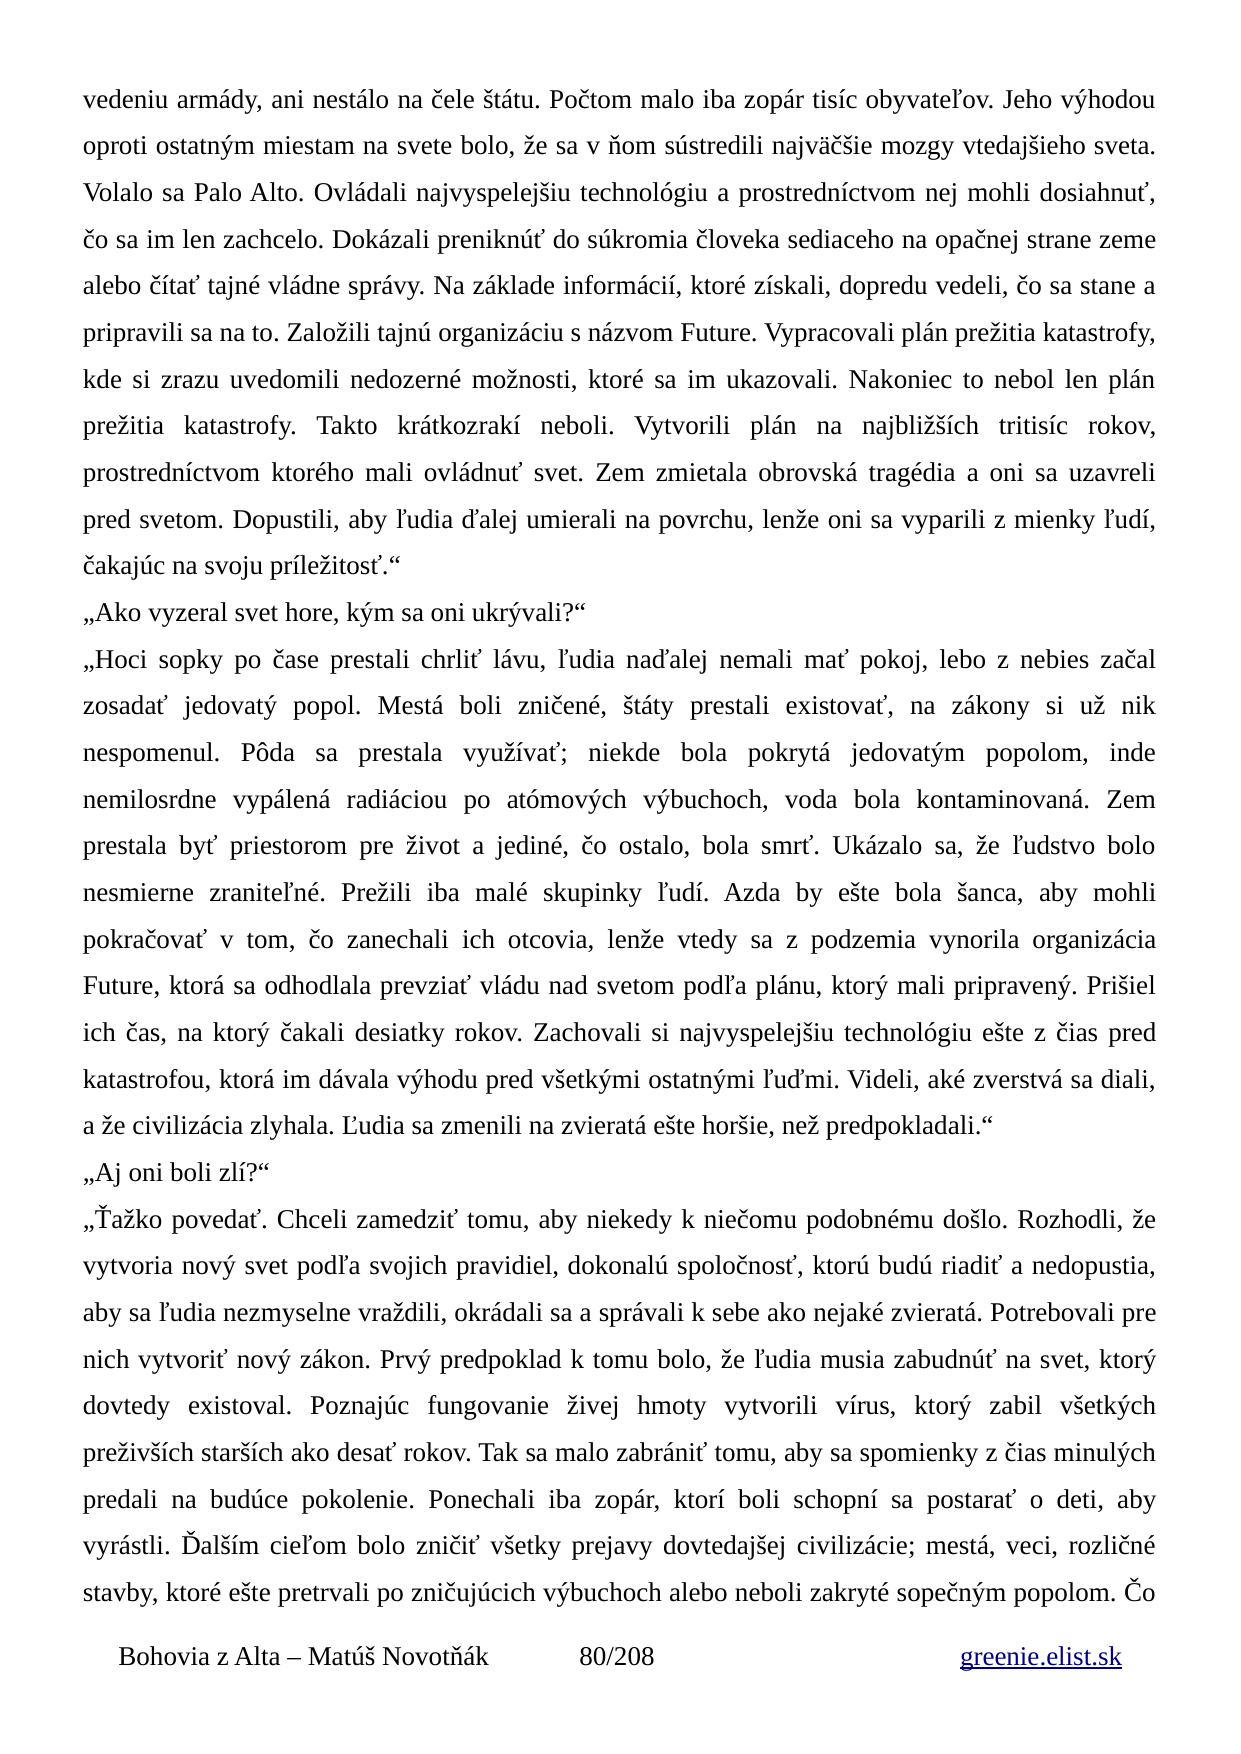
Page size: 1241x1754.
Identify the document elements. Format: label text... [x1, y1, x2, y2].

text „Ťažko povedať. Chceli zamedziť tomu, aby niekedy k niečomu podobnému došlo. Rozhodli, že vytvoria nový svet podľa svojich pravidiel, dokonalú spoločnosť, ktorú budú riadiť a nedopustia, aby sa ľudia nezmyselne vraždili, okrádali sa a správali k sebe ako nejaké zvieratá. Potrebovali pre nich vytvoriť nový zákon. Prvý predpoklad k tomu bolo, že ľudia musia zabudnúť na svet, ktorý dovtedy existoval. Poznajúc fungovanie živej hmoty vytvorili vírus, ktorý zabil všetkých preživších starších ako desať rokov. Tak sa malo zabrániť tomu, aby sa spomienky z čias minulých predali na budúce pokolenie. Ponechali iba zopár, ktorí boli schopní sa postarať o deti, aby vyrástli. Ďalším cieľom bolo zničiť všetky prejavy dovtedajšej civilizácie; mestá, veci, rozličné stavby, ktoré ešte pretrvali po zničujúcich výbuchoch alebo neboli zakryté sopečným popolom. Čo [83, 1203, 1157, 1607]
text vedeniu armády, ani nestálo na čele štátu. Počtom malo iba zopár tisíc obyvateľov. Jeho výhodou oproti ostatným miestam na svete bolo, že sa v ňom sústredili najväčšie mozgy vtedajšieho sveta. Volalo sa Palo Alto. Ovládali najvyspelejšiu technológiu a prostredníctvom nej mohli dosiahnuť, čo sa im len zachcelo. Dokázali preniknúť do súkromia človeka sediaceho na opačnej strane zeme alebo čítať tajné vládne správy. Na základe informácií, ktoré získali, dopredu vedeli, čo sa stane a pripravili sa na to. Založili tajnú organizáciu s názvom Future. Vypracovali plán prežitia katastrofy, kde si zrazu uvedomili nedozerné možnosti, ktoré sa im ukazovali. Nakoniec to nebol len plán prežitia katastrofy. Takto krátkozrakí neboli. Vytvorili plán na najbližších tritisíc rokov, prostredníctvom ktorého mali ovládnuť svet. Zem zmietala obrovská tragédia a oni sa uzavreli pred svetom. Dopustili, aby ľudia ďalej umierali na povrchu, lenže oni sa vyparili z mienky ľudí, čakajúc na svoju príležitosť.“ [83, 83, 1157, 581]
text „Aj oni boli zlí?“ [83, 1156, 1157, 1187]
text „Hoci sopky po čase prestali chrliť lávu, ľudia naďalej nemali mať pokoj, lebo z nebies začal zosadať jedovatý popol. Mestá boli zničené, štáty prestali existovať, na zákony si už nik nespomenul. Pôda sa prestala využívať; niekde bola pokrytá jedovatým popolom, inde nemilosrdne vypálená radiáciou po atómových výbuchoch, voda bola kontaminovaná. Zem prestala byť priestorom pre život a jediné, čo ostalo, bola smrť. Ukázalo sa, že ľudstvo bolo nesmierne zraniteľné. Prežili iba malé skupinky ľudí. Azda by ešte bola šanca, aby mohli pokračovať v tom, čo zanechali ich otcovia, lenže vtedy sa z podzemia vynorila organizácia Future, ktorá sa odhodlala prevziať vládu nad svetom podľa plánu, ktorý mali pripravený. Prišiel ich čas, na ktorý čakali desiatky rokov. Zachovali si najvyspelejšiu technológiu ešte z čias pred katastrofou, ktorá im dávala výhodu pred všetkými ostatnými ľuďmi. Videli, aké zverstvá sa diali, a že civilizácia zlyhala. Ľudia sa zmenili na zvieratá ešte horšie, než predpokladali.“ [83, 643, 1157, 1141]
text „Ako vyzeral svet hore, kým sa oni ukrývali?“ [83, 596, 1157, 627]
